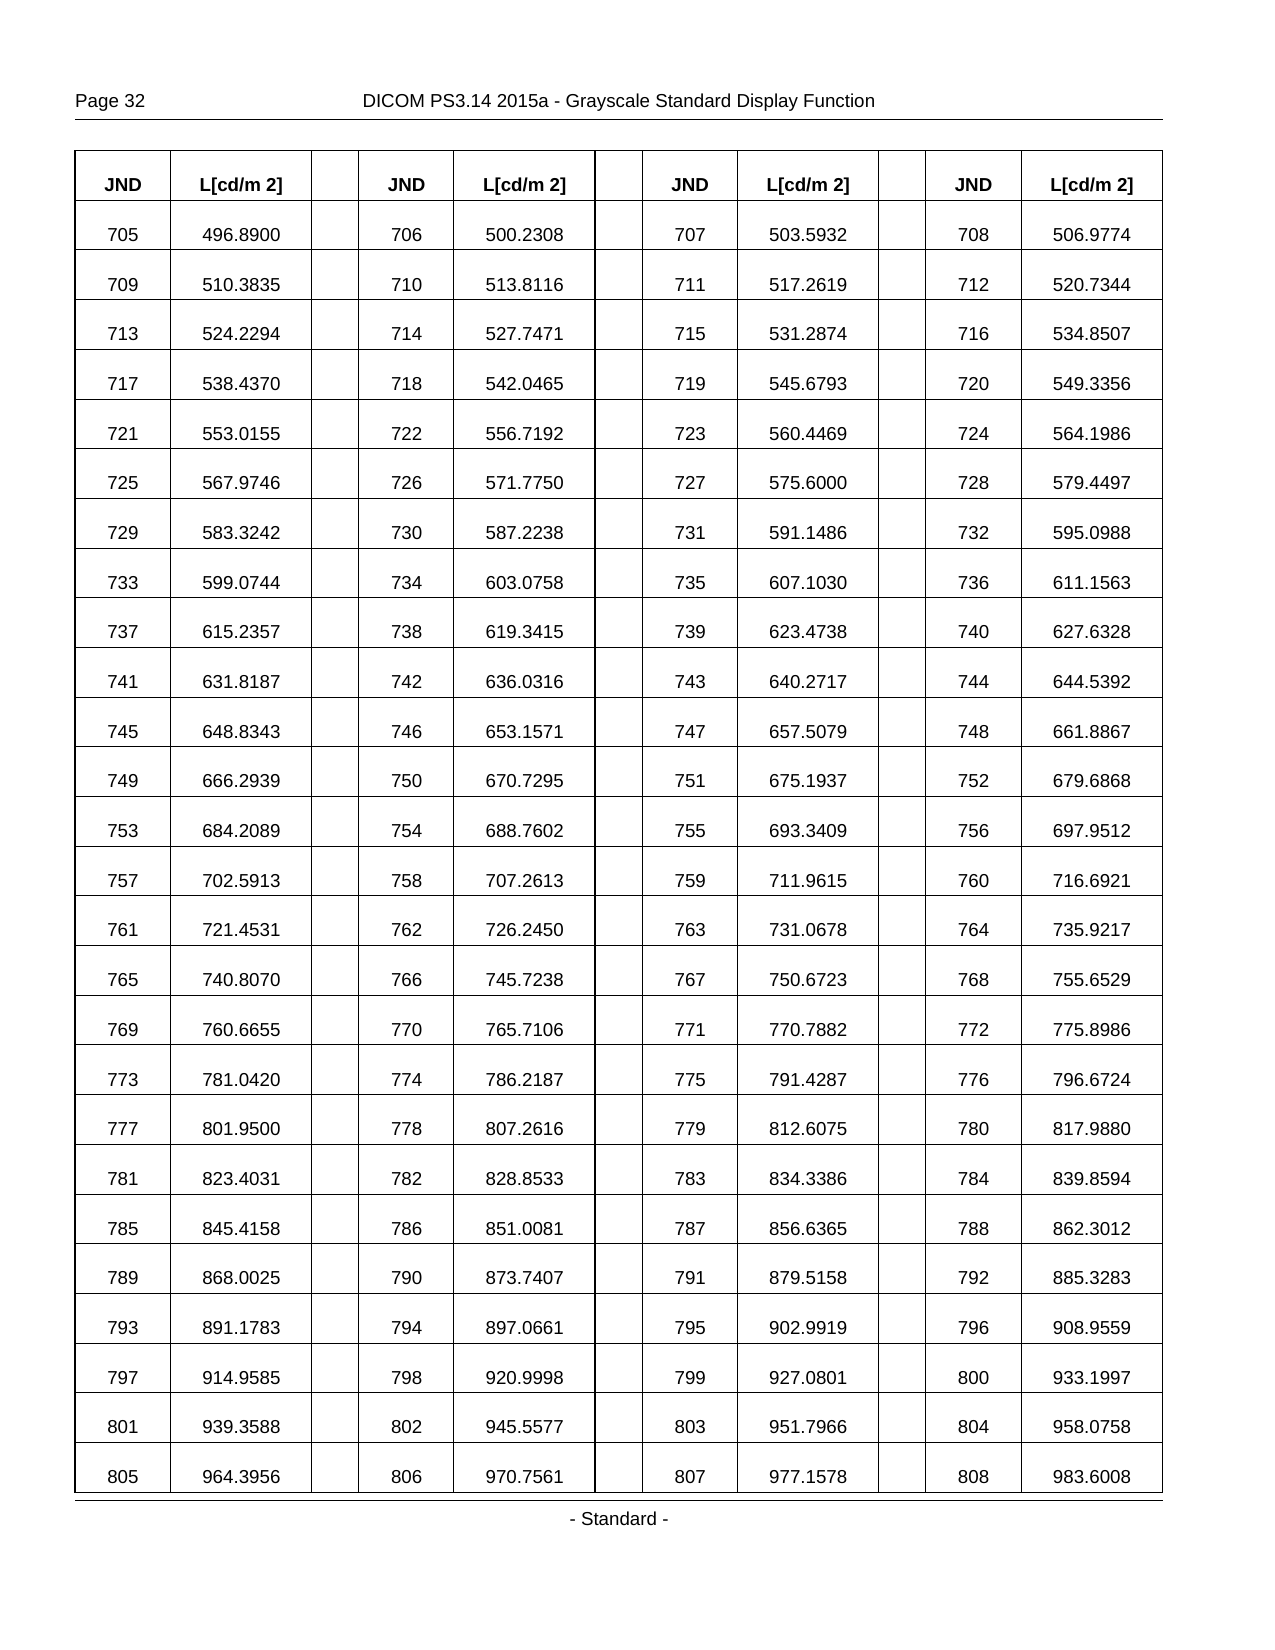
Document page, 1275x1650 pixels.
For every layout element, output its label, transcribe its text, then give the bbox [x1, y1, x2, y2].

table_cell 795 [643, 1294, 737, 1342]
table_cell 806 [359, 1443, 453, 1492]
table_cell 757 [76, 847, 170, 895]
table_cell 534.8507 [1022, 300, 1162, 349]
table_cell 783 [643, 1145, 737, 1193]
table_cell [312, 250, 358, 299]
table_header L[cd/m 2] [171, 151, 311, 200]
table_cell 721.4531 [171, 896, 311, 945]
table_cell 927.0801 [738, 1344, 878, 1392]
table_cell 666.2939 [171, 747, 311, 796]
table_cell [596, 996, 642, 1044]
table_cell 812.6075 [738, 1095, 878, 1144]
table_cell [596, 350, 642, 398]
table_cell 644.5392 [1022, 648, 1162, 697]
table_cell 735.9217 [1022, 896, 1162, 945]
table_header L[cd/m 2] [454, 151, 594, 200]
table_cell 707.2613 [454, 847, 594, 895]
table_cell [596, 1344, 642, 1392]
table_cell 856.6365 [738, 1195, 878, 1243]
table_cell [312, 996, 358, 1044]
table_cell 564.1986 [1022, 400, 1162, 448]
table_cell 740 [926, 598, 1021, 647]
table_cell 549.3356 [1022, 350, 1162, 398]
table_cell 750.6723 [738, 946, 878, 995]
table_cell 768 [926, 946, 1021, 995]
table_cell 799 [643, 1344, 737, 1392]
table_cell 524.2294 [171, 300, 311, 349]
table_cell [879, 250, 925, 299]
table_cell 721 [76, 400, 170, 448]
table_cell 742 [359, 648, 453, 697]
table_cell 939.3588 [171, 1393, 311, 1442]
table_cell 796 [926, 1294, 1021, 1342]
table_cell [596, 449, 642, 498]
table_cell 775 [643, 1045, 737, 1094]
table_cell 607.1030 [738, 549, 878, 597]
table_cell [879, 1294, 925, 1342]
table_cell [879, 449, 925, 498]
table_cell 729 [76, 499, 170, 547]
table_cell [312, 1443, 358, 1492]
table_cell [596, 1443, 642, 1492]
table_cell 752 [926, 747, 1021, 796]
table_cell 707 [643, 201, 737, 249]
table_cell [879, 1045, 925, 1094]
table_cell 803 [643, 1393, 737, 1442]
table_cell 510.3835 [171, 250, 311, 299]
table_cell 885.3283 [1022, 1244, 1162, 1293]
table_header JND [643, 151, 737, 200]
table_header [596, 151, 642, 200]
table_cell 726.2450 [454, 896, 594, 945]
table_cell 693.3409 [738, 797, 878, 846]
table_cell 738 [359, 598, 453, 647]
table_cell 745.7238 [454, 946, 594, 995]
table_cell 851.0081 [454, 1195, 594, 1243]
table_cell 732 [926, 499, 1021, 547]
table_cell 781.0420 [171, 1045, 311, 1094]
table_cell 531.2874 [738, 300, 878, 349]
table_cell 800 [926, 1344, 1021, 1392]
table_cell 736 [926, 549, 1021, 597]
table_cell 725 [76, 449, 170, 498]
table_cell 579.4497 [1022, 449, 1162, 498]
table_cell [879, 747, 925, 796]
table_cell [596, 698, 642, 746]
table_cell 503.5932 [738, 201, 878, 249]
table_cell 769 [76, 996, 170, 1044]
table_cell 542.0465 [454, 350, 594, 398]
table_cell 684.2089 [171, 797, 311, 846]
table_cell 807.2616 [454, 1095, 594, 1144]
table_cell 774 [359, 1045, 453, 1094]
table_cell 933.1997 [1022, 1344, 1162, 1392]
table_cell 619.3415 [454, 598, 594, 647]
table_cell [596, 1244, 642, 1293]
table_cell [596, 1145, 642, 1193]
table_cell 782 [359, 1145, 453, 1193]
table_cell [596, 847, 642, 895]
table_cell [312, 400, 358, 448]
table_cell 513.8116 [454, 250, 594, 299]
table_cell [879, 896, 925, 945]
table_cell 731 [643, 499, 737, 547]
table_cell 786 [359, 1195, 453, 1243]
table_cell 914.9585 [171, 1344, 311, 1392]
table_cell 500.2308 [454, 201, 594, 249]
table_cell [596, 598, 642, 647]
table_cell [879, 847, 925, 895]
table_cell [312, 1294, 358, 1342]
table_cell [596, 201, 642, 249]
table_cell 708 [926, 201, 1021, 249]
table_cell [879, 1095, 925, 1144]
table_cell 730 [359, 499, 453, 547]
table_cell 648.8343 [171, 698, 311, 746]
table_cell 735 [643, 549, 737, 597]
table_cell 538.4370 [171, 350, 311, 398]
table_cell 797 [76, 1344, 170, 1392]
table_cell [312, 896, 358, 945]
table_cell 983.6008 [1022, 1443, 1162, 1492]
table_cell 603.0758 [454, 549, 594, 597]
table_cell 845.4158 [171, 1195, 311, 1243]
table_cell 753 [76, 797, 170, 846]
table_cell 713 [76, 300, 170, 349]
table_cell 879.5158 [738, 1244, 878, 1293]
table_cell 763 [643, 896, 737, 945]
table_cell 756 [926, 797, 1021, 846]
table_cell [312, 797, 358, 846]
table_cell 631.8187 [171, 648, 311, 697]
table_cell 734 [359, 549, 453, 597]
table_cell [879, 1344, 925, 1392]
table_cell [312, 499, 358, 547]
table_cell 745 [76, 698, 170, 746]
table_cell 786.2187 [454, 1045, 594, 1094]
table_cell 599.0744 [171, 549, 311, 597]
table_cell 675.1937 [738, 747, 878, 796]
table_cell 755.6529 [1022, 946, 1162, 995]
table_cell 791.4287 [738, 1045, 878, 1094]
table_cell [596, 648, 642, 697]
table_cell 575.6000 [738, 449, 878, 498]
table_cell [596, 400, 642, 448]
table_cell 670.7295 [454, 747, 594, 796]
table_cell 741 [76, 648, 170, 697]
table_cell 862.3012 [1022, 1195, 1162, 1243]
table_cell 775.8986 [1022, 996, 1162, 1044]
table_cell 770.7882 [738, 996, 878, 1044]
table_cell 808 [926, 1443, 1021, 1492]
table_cell [879, 1145, 925, 1193]
table_cell 520.7344 [1022, 250, 1162, 299]
table_cell 747 [643, 698, 737, 746]
table_cell 715 [643, 300, 737, 349]
table_cell [879, 1195, 925, 1243]
table_header [312, 151, 358, 200]
table_cell 755 [643, 797, 737, 846]
table_cell 716 [926, 300, 1021, 349]
table_cell 760 [926, 847, 1021, 895]
table_cell [596, 946, 642, 995]
table_cell 688.7602 [454, 797, 594, 846]
table_cell 545.6793 [738, 350, 878, 398]
table_cell [879, 648, 925, 697]
table_cell [596, 1195, 642, 1243]
table_cell 726 [359, 449, 453, 498]
table_cell [312, 648, 358, 697]
table_cell 717 [76, 350, 170, 398]
table_cell 724 [926, 400, 1021, 448]
table_cell [312, 1145, 358, 1193]
table_cell [312, 598, 358, 647]
table_cell 908.9559 [1022, 1294, 1162, 1342]
table_cell 793 [76, 1294, 170, 1342]
table_cell 720 [926, 350, 1021, 398]
table_cell 817.9880 [1022, 1095, 1162, 1144]
table_cell 556.7192 [454, 400, 594, 448]
table_cell [879, 996, 925, 1044]
table_cell [879, 549, 925, 597]
table_cell 636.0316 [454, 648, 594, 697]
table_cell 719 [643, 350, 737, 398]
table_cell 567.9746 [171, 449, 311, 498]
table_header JND [926, 151, 1021, 200]
table_cell 750 [359, 747, 453, 796]
table_cell 714 [359, 300, 453, 349]
table_cell 743 [643, 648, 737, 697]
table_cell 805 [76, 1443, 170, 1492]
table_cell 716.6921 [1022, 847, 1162, 895]
table_cell 873.7407 [454, 1244, 594, 1293]
table_cell 737 [76, 598, 170, 647]
table_cell 754 [359, 797, 453, 846]
table_cell 920.9998 [454, 1344, 594, 1392]
table_cell 828.8533 [454, 1145, 594, 1193]
table_cell [312, 1195, 358, 1243]
table_cell 733 [76, 549, 170, 597]
table_cell 794 [359, 1294, 453, 1342]
table_cell 839.8594 [1022, 1145, 1162, 1193]
table_cell 788 [926, 1195, 1021, 1243]
table_cell 710 [359, 250, 453, 299]
table_cell [312, 1344, 358, 1392]
table_cell 553.0155 [171, 400, 311, 448]
table_cell 571.7750 [454, 449, 594, 498]
table_cell 801.9500 [171, 1095, 311, 1144]
table_cell 779 [643, 1095, 737, 1144]
table_cell 766 [359, 946, 453, 995]
table_cell [596, 300, 642, 349]
table_cell 744 [926, 648, 1021, 697]
table_cell [879, 698, 925, 746]
table_cell 778 [359, 1095, 453, 1144]
table_cell [879, 598, 925, 647]
table_cell 798 [359, 1344, 453, 1392]
table_cell [879, 797, 925, 846]
table_cell 784 [926, 1145, 1021, 1193]
table_cell [879, 300, 925, 349]
table_cell 945.5577 [454, 1393, 594, 1442]
table_cell 611.1563 [1022, 549, 1162, 597]
table_cell 780 [926, 1095, 1021, 1144]
table_cell 951.7966 [738, 1393, 878, 1442]
table_cell 792 [926, 1244, 1021, 1293]
table_cell 740.8070 [171, 946, 311, 995]
table_cell [312, 1045, 358, 1094]
table_cell 697.9512 [1022, 797, 1162, 846]
table_cell 823.4031 [171, 1145, 311, 1193]
table_cell 791 [643, 1244, 737, 1293]
table_cell [312, 946, 358, 995]
table_cell 762 [359, 896, 453, 945]
table_cell [312, 698, 358, 746]
table_cell 765 [76, 946, 170, 995]
table_cell 587.2238 [454, 499, 594, 547]
table_cell 770 [359, 996, 453, 1044]
table_cell [879, 201, 925, 249]
table_cell [879, 1443, 925, 1492]
table_cell 765.7106 [454, 996, 594, 1044]
table_cell [879, 499, 925, 547]
table_cell [879, 400, 925, 448]
table_cell 627.6328 [1022, 598, 1162, 647]
table_cell 977.1578 [738, 1443, 878, 1492]
table_cell 653.1571 [454, 698, 594, 746]
table_cell 657.5079 [738, 698, 878, 746]
table_cell 834.3386 [738, 1145, 878, 1193]
table_cell [879, 1244, 925, 1293]
table_cell [312, 449, 358, 498]
table_cell [312, 847, 358, 895]
table_cell [312, 350, 358, 398]
table_cell 807 [643, 1443, 737, 1492]
table_cell 748 [926, 698, 1021, 746]
table_cell 679.6868 [1022, 747, 1162, 796]
table_cell [596, 797, 642, 846]
table_cell 661.8867 [1022, 698, 1162, 746]
table_cell [596, 1095, 642, 1144]
table_cell 583.3242 [171, 499, 311, 547]
table_cell 787 [643, 1195, 737, 1243]
table_cell 796.6724 [1022, 1045, 1162, 1094]
table_cell 804 [926, 1393, 1021, 1442]
table_cell 728 [926, 449, 1021, 498]
table_cell [312, 300, 358, 349]
table_cell 723 [643, 400, 737, 448]
table_cell 958.0758 [1022, 1393, 1162, 1442]
table_header L[cd/m 2] [1022, 151, 1162, 200]
table_cell [312, 747, 358, 796]
table_cell 712 [926, 250, 1021, 299]
table_cell 801 [76, 1393, 170, 1442]
table_cell 891.1783 [171, 1294, 311, 1342]
table_cell 767 [643, 946, 737, 995]
table_header JND [359, 151, 453, 200]
table_cell 897.0661 [454, 1294, 594, 1342]
table_cell 711 [643, 250, 737, 299]
table_cell 591.1486 [738, 499, 878, 547]
table_cell 517.2619 [738, 250, 878, 299]
table_cell 709 [76, 250, 170, 299]
table_cell 640.2717 [738, 648, 878, 697]
table_cell 702.5913 [171, 847, 311, 895]
table_cell [312, 1095, 358, 1144]
table_cell 764 [926, 896, 1021, 945]
table_cell [596, 1045, 642, 1094]
table_cell [596, 499, 642, 547]
table_cell 506.9774 [1022, 201, 1162, 249]
table_cell [596, 1393, 642, 1442]
table_cell 964.3956 [171, 1443, 311, 1492]
table_cell 746 [359, 698, 453, 746]
table_cell 727 [643, 449, 737, 498]
table_cell 722 [359, 400, 453, 448]
table_cell 496.8900 [171, 201, 311, 249]
table_cell [596, 1294, 642, 1342]
table_cell 749 [76, 747, 170, 796]
table_cell 560.4469 [738, 400, 878, 448]
table_cell 970.7561 [454, 1443, 594, 1492]
table_cell 760.6655 [171, 996, 311, 1044]
table_cell [596, 747, 642, 796]
table_header JND [76, 151, 170, 200]
table_cell 615.2357 [171, 598, 311, 647]
table_cell 711.9615 [738, 847, 878, 895]
table_cell [596, 896, 642, 945]
table_cell 623.4738 [738, 598, 878, 647]
table_cell 705 [76, 201, 170, 249]
table_cell [596, 250, 642, 299]
table_cell [596, 549, 642, 597]
table_cell [312, 201, 358, 249]
table_cell 706 [359, 201, 453, 249]
table_cell 789 [76, 1244, 170, 1293]
table_cell 902.9919 [738, 1294, 878, 1342]
table_cell [312, 549, 358, 597]
table_cell [312, 1244, 358, 1293]
table_cell 527.7471 [454, 300, 594, 349]
table_cell 771 [643, 996, 737, 1044]
table_cell 731.0678 [738, 896, 878, 945]
table_cell 761 [76, 896, 170, 945]
table_cell 802 [359, 1393, 453, 1442]
table_cell 785 [76, 1195, 170, 1243]
table_cell 739 [643, 598, 737, 647]
table_cell [312, 1393, 358, 1442]
table_cell [879, 350, 925, 398]
table_cell 777 [76, 1095, 170, 1144]
table_header L[cd/m 2] [738, 151, 878, 200]
table_cell 773 [76, 1045, 170, 1094]
table_cell [879, 1393, 925, 1442]
table_cell 751 [643, 747, 737, 796]
table_cell [879, 946, 925, 995]
table_cell 772 [926, 996, 1021, 1044]
table_cell 595.0988 [1022, 499, 1162, 547]
table_cell 776 [926, 1045, 1021, 1094]
table_cell 759 [643, 847, 737, 895]
table_cell 781 [76, 1145, 170, 1193]
table_cell 718 [359, 350, 453, 398]
table_cell 790 [359, 1244, 453, 1293]
table_cell 868.0025 [171, 1244, 311, 1293]
table_header [879, 151, 925, 200]
table_cell 758 [359, 847, 453, 895]
